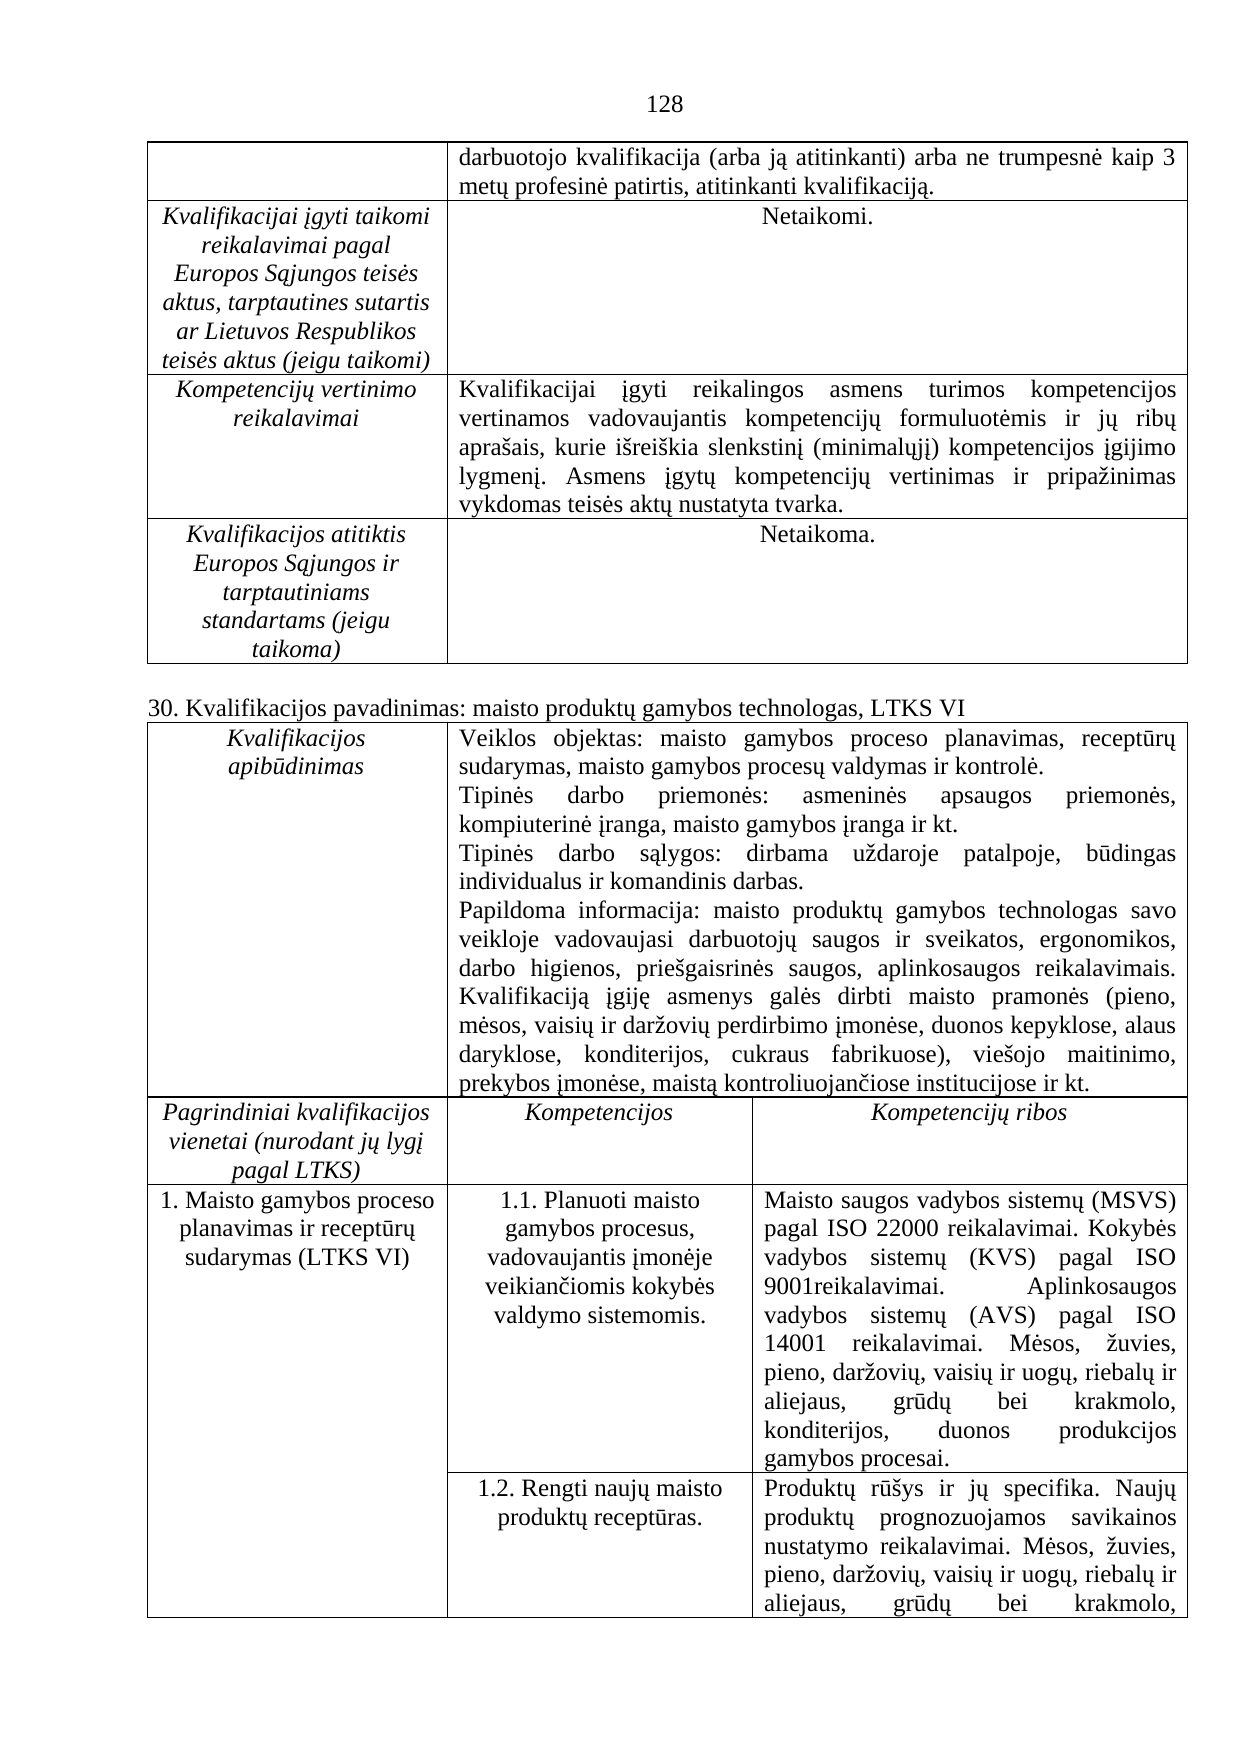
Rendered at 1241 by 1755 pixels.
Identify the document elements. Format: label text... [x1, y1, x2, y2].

table_cell 1. Maisto gamybos proceso planavimas ir receptūrų sudarymas (LTKS VI) [148, 1185, 447, 1617]
table_cell Kompetencijos [448, 1098, 752, 1184]
table_cell [148, 143, 447, 200]
table_cell 1.1. Planuoti maisto gamybos procesus, vadovaujantis įmonėje veikiančiomis kokybės valdymo sistemomis. [448, 1185, 752, 1472]
table_cell Produktų rūšys ir jų specifika. Naujų produktų prognozuojamos savikainos nustatymo reikalavimai. Mėsos, žuvies, pieno, daržovių, vaisių ir uogų, riebalų ir aliejaus, grūdų bei krakmolo, [753, 1473, 1187, 1617]
table_cell Kompetencijų ribos [753, 1098, 1187, 1184]
table_cell Netaikoma. [448, 519, 1187, 663]
table_header Veiklos objektas: maisto gamybos proceso planavimas, receptūrų sudarymas, maisto gamybos procesų valdymas ir kontrolė. Tipinės darbo priemonės: asmeninės apsaugos priemonės, kompiuterinė įranga, maisto gamybos įranga ir kt. Tipinės darbo sąlygos: dirbama uždaroje patalpoje, būdingas individualus ir komandinis darbas. Papildoma informacija: maisto produktų gamybos technologas savo veikloje vadovaujasi darbuotojų saugos ir sveikatos, ergonomikos, darbo higienos, priešgaisrinės saugos, aplinkosaugos reikalavimais. Kvalifikaciją įgiję asmenys galės dirbti maisto pramonės (pieno, mėsos, vaisių ir daržovių perdirbimo įmonėse, duonos kepyklose, alaus daryklose, konditerijos, cukraus fabrikuose), viešojo maitinimo, prekybos įmonėse, maistą kontroliuojančiose institucijose ir kt. [448, 723, 1187, 1096]
table_cell Pagrindiniai kvalifikacijos vienetai (nurodant jų lygį pagal LTKS) [148, 1098, 447, 1184]
table_cell Maisto saugos vadybos sistemų (MSVS) pagal ISO 22000 reikalavimai. Kokybės vadybos sistemų (KVS) pagal ISO 9001reikalavimai. Aplinkosaugos vadybos sistemų (AVS) pagal ISO 14001 reikalavimai. Mėsos, žuvies, pieno, daržovių, vaisių ir uogų, riebalų ir aliejaus, grūdų bei krakmolo, konditerijos, duonos produkcijos gamybos procesai. [753, 1185, 1187, 1472]
table_cell darbuotojo kvalifikacija (arba ją atitinkanti) arba ne trumpesnė kaip 3 metų profesinė patirtis, atitinkanti kvalifikaciją. [448, 143, 1187, 200]
table_cell Kompetencijų vertinimo reikalavimai [148, 375, 447, 518]
table_header Kvalifikacijos apibūdinimas [148, 723, 447, 1096]
table_cell Kvalifikacijai įgyti taikomi reikalavimai pagal Europos Sąjungos teisės aktus, tarptautines sutartis ar Lietuvos Respublikos teisės aktus (jeigu taikomi) [148, 201, 447, 373]
table_cell Kvalifikacijai įgyti reikalingos asmens turimos kompetencijos vertinamos vadovaujantis kompetencijų formuluotėmis ir jų ribų aprašais, kurie išreiškia slenkstinį (minimalųjį) kompetencijos įgijimo lygmenį. Asmens įgytų kompetencijų vertinimas ir pripažinimas vykdomas teisės aktų nustatyta tvarka. [448, 375, 1187, 518]
table_cell Kvalifikacijos atitiktis Europos Sąjungos ir tarptautiniams standartams (jeigu taikoma) [148, 519, 447, 663]
table_cell 1.2. Rengti naujų maisto produktų receptūras. [448, 1473, 752, 1617]
table_cell Netaikomi. [448, 201, 1187, 373]
text 30. Kvalifikacijos pavadinimas: maisto produktų gamybos technologas, LTKS VI [148, 693, 1181, 722]
